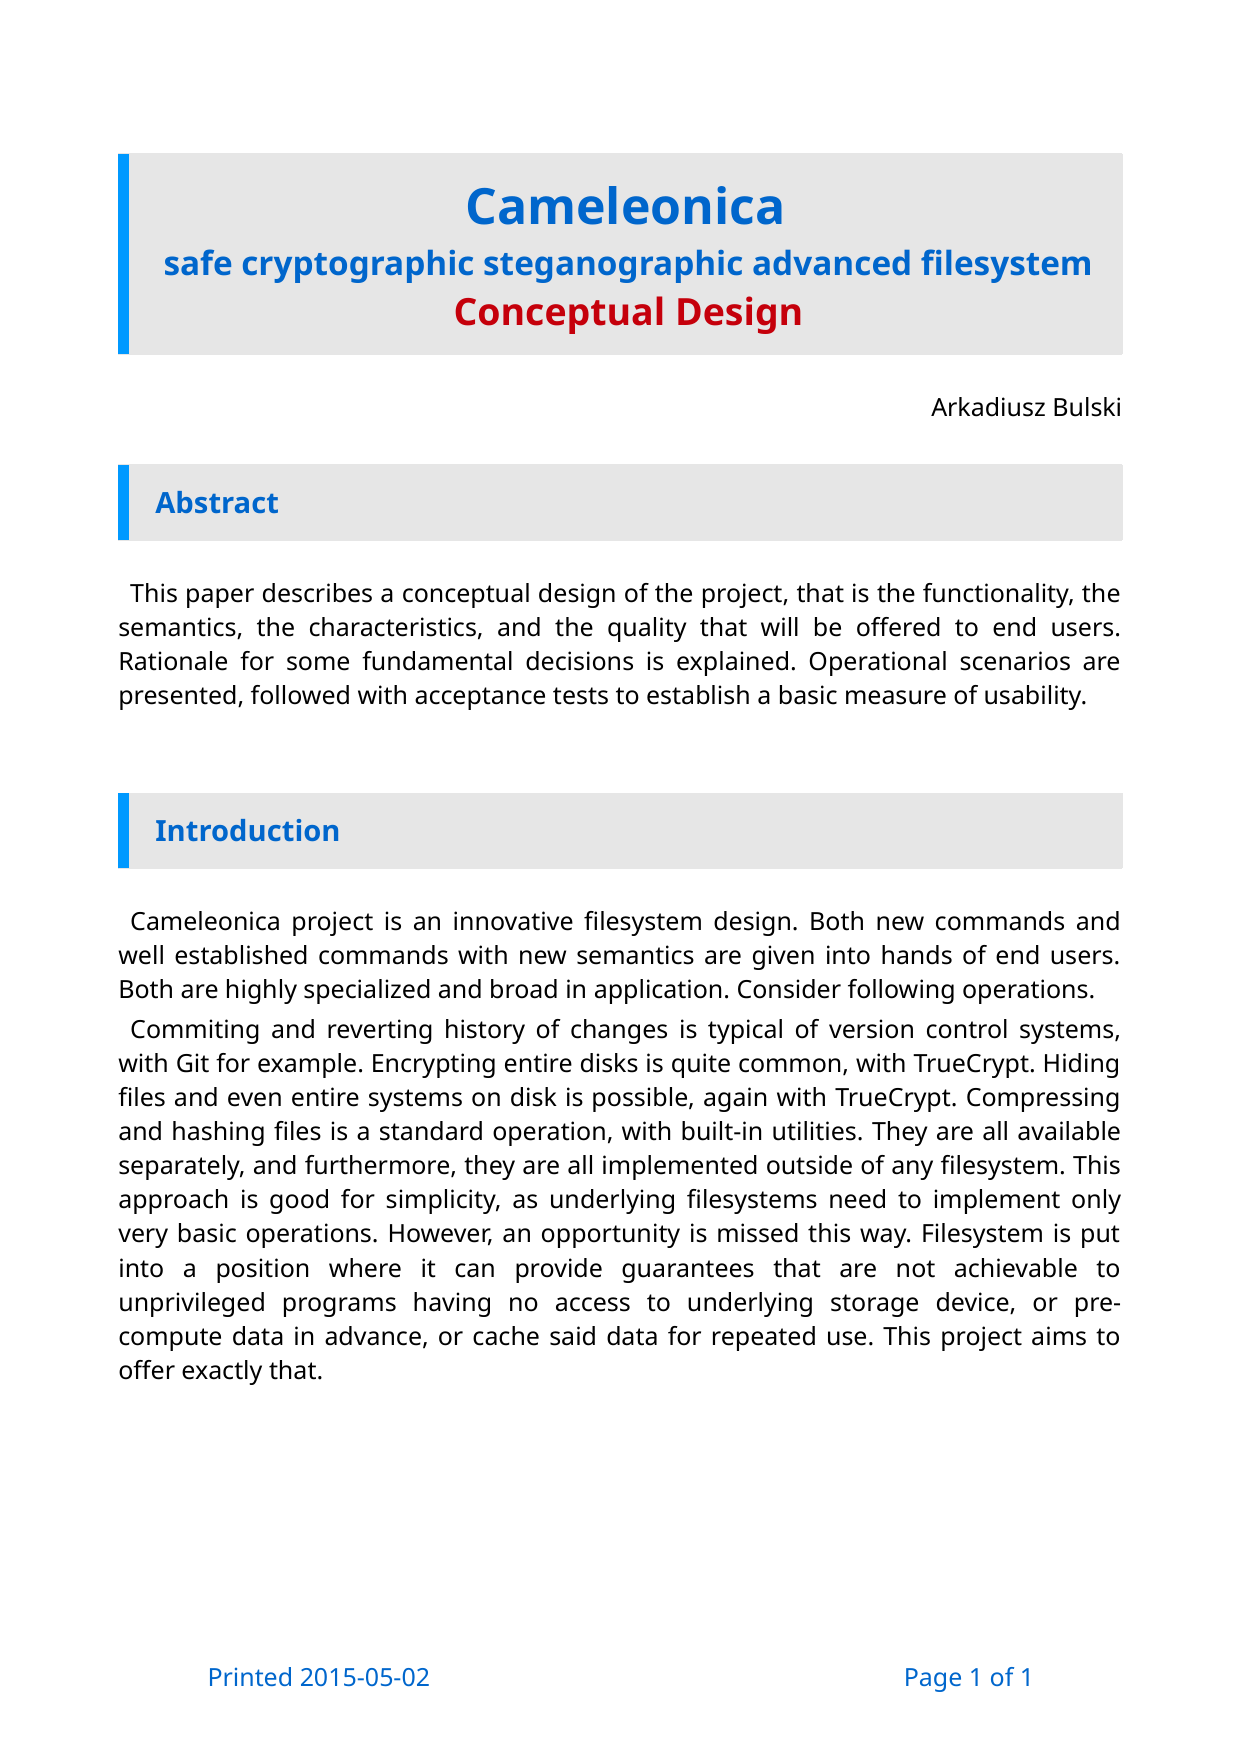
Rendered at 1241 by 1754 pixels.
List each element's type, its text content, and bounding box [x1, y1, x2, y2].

text This paper describes a conceptual design of the project, that is the functionality, the semantics, the characteristics, and the quality that will be offered to end users. Rationale for some fundamental decisions is explained. Operational scenarios are presented, followed with acceptance tests to establish a basic measure of usability. [118, 575, 1122, 712]
text Arkadiusz Bulski [118, 389, 1122, 423]
text Cameleonica project is an innovative filesystem design. Both new commands and well established commands with new semantics are given into hands of end users. Both are highly specialized and broad in application. Consider following operations. [118, 904, 1122, 1006]
text Commiting and reverting history of changes is typical of version control systems, with Git for example. Encrypting entire disks is quite common, with TrueCrypt. Hiding files and even entire systems on disk is possible, again with TrueCrypt. Compressing and hashing files is a standard operation, with built-in utilities. They are all available separately, and furthermore, they are all implemented outside of any filesystem. This approach is good for simplicity, as underlying filesystems need to implement only very basic operations. However, an opportunity is missed this way. Filesystem is put into a position where it can provide guarantees that are not achievable to unprivileged programs having no access to underlying storage device, or pre-compute data in advance, or cache said data for repeated use. This project aims to offer exactly that. [118, 1012, 1122, 1386]
title Cameleonica safe cryptographic steganographic advanced filesystem Conceptual Design [129, 155, 1122, 354]
subtitle Abstract [129, 466, 1122, 540]
subtitle Introduction [129, 794, 1122, 868]
